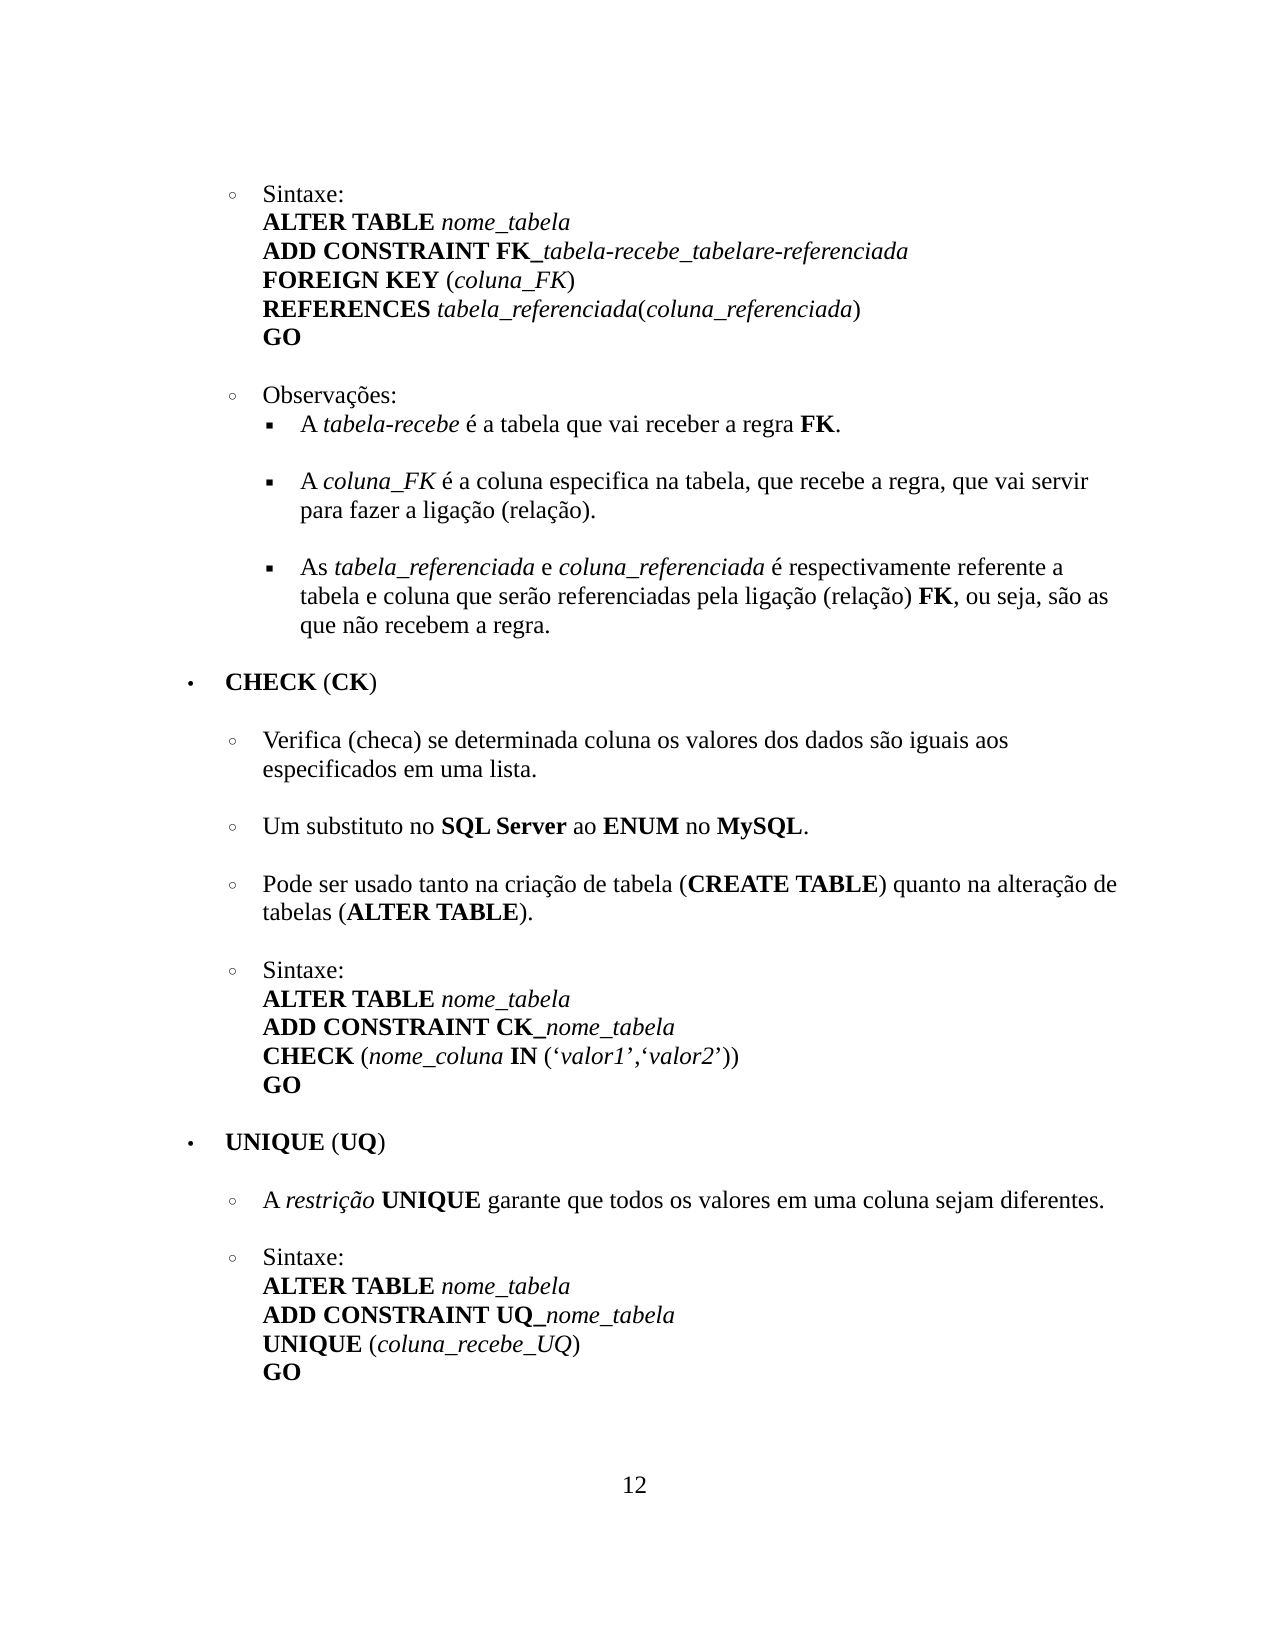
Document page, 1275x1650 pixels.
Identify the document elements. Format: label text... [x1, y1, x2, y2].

list UNIQUE (UQ) [187, 1127, 1125, 1185]
list A tabela-recebe é a tabela que vai receber a regra FK. [262, 409, 1125, 466]
list Sintaxe: ALTER TABLE nome_tabela ADD CONSTRAINT UQ_nome_tabela UNIQUE (coluna_recebe_UQ) GO [225, 1242, 1125, 1415]
list A restrição UNIQUE garante que todos os valores em uma coluna sejam diferentes. [225, 1185, 1125, 1242]
list Sintaxe: ALTER TABLE nome_tabela ADD CONSTRAINT CK_nome_tabela CHECK (nome_coluna IN (‘valor1’,‘valor2’)) GO [225, 955, 1125, 1127]
list [225, 150, 1125, 179]
list A coluna_FK é a coluna especifica na tabela, que recebe a regra, que vai servir para fazer a ligação (relação). [262, 466, 1125, 552]
list Pode ser usado tanto na criação de tabela (CREATE TABLE) quanto na alteração de tabelas (ALTER TABLE). [225, 869, 1125, 955]
list As tabela_referenciada e coluna_referenciada é respectivamente referente a tabela e coluna que serão referenciadas pela ligação (relação) FK, ou seja, são as que não recebem a regra. [262, 552, 1125, 667]
list Observações: [225, 380, 1125, 409]
list Verifica (checa) se determinada coluna os valores dos dados são iguais aos especificados em uma lista. [225, 725, 1125, 811]
list Um substituto no SQL Server ao ENUM no MySQL. [225, 811, 1125, 869]
list CHECK (CK) [187, 667, 1125, 725]
list Sintaxe: ALTER TABLE nome_tabela ADD CONSTRAINT FK_tabela-recebe_tabelare-referenciada FOREIGN KEY (coluna_FK) REFERENCES tabela_referenciada(coluna_referenciada) GO [225, 179, 1125, 380]
